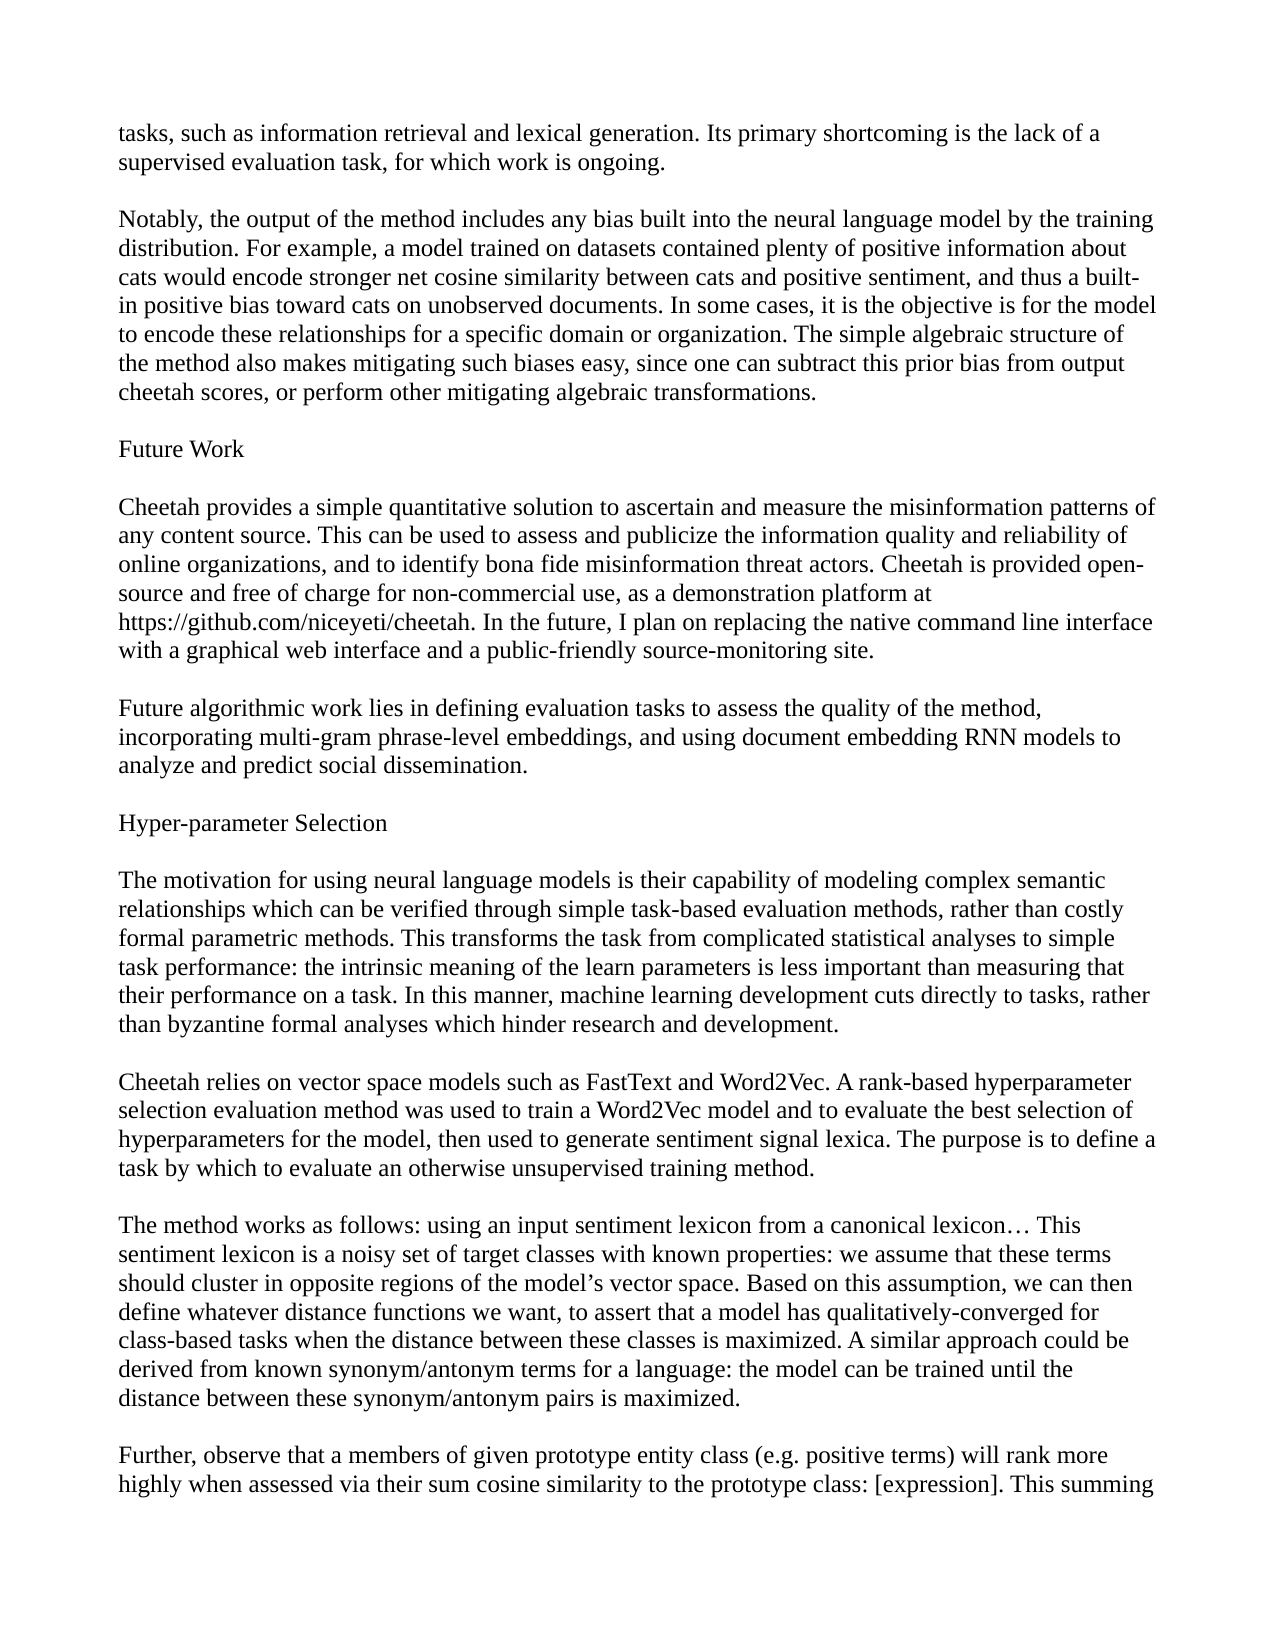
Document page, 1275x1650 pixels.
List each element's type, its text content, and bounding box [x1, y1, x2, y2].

text The motivation for using neural language models is their capability of modeling complex semantic relationships which can be verified through simple task-based evaluation methods, rather than costly formal parametric methods. This transforms the task from complicated statistical analyses to simple task performance: the intrinsic meaning of the learn parameters is less important than measuring that their performance on a task. In this manner, machine learning development cuts directly to tasks, rather than byzantine formal analyses which hinder research and development. [118, 866, 1157, 1038]
text Cheetah relies on vector space models such as FastText and Word2Vec. A rank-based hyperparameter selection evaluation method was used to train a Word2Vec model and to evaluate the best selection of hyperparameters for the model, then used to generate sentiment signal lexica. The purpose is to define a task by which to evaluate an otherwise unsupervised training method. [118, 1067, 1157, 1182]
text Hyper-parameter Selection [118, 808, 1157, 837]
text tasks, such as information retrieval and lexical generation. Its primary shortcoming is the lack of a supervised evaluation task, for which work is ongoing. [118, 118, 1157, 176]
text Cheetah provides a simple quantitative solution to ascertain and measure the misinformation patterns of any content source. This can be used to assess and publicize the information quality and reliability of online organizations, and to identify bona fide misinformation threat actors. Cheetah is provided open-source and free of charge for non-commercial use, as a demonstration platform at https://github.com/niceyeti/cheetah. In the future, I plan on replacing the native command line interface with a graphical web interface and a public-friendly source-monitoring site. [118, 492, 1157, 664]
text Future Work [118, 434, 1157, 463]
text Further, observe that a members of given prototype entity class (e.g. positive terms) will rank more highly when assessed via their sum cosine similarity to the prototype class: [expression]. This summing [118, 1441, 1157, 1498]
text The method works as follows: using an input sentiment lexicon from a canonical lexicon… This sentiment lexicon is a noisy set of target classes with known properties: we assume that these terms should cluster in opposite regions of the model’s vector space. Based on this assumption, we can then define whatever distance functions we want, to assert that a model has qualitatively-converged for class-based tasks when the distance between these classes is maximized. A similar approach could be derived from known synonym/antonym terms for a language: the model can be trained until the distance between these synonym/antonym pairs is maximized. [118, 1211, 1157, 1412]
text Future algorithmic work lies in defining evaluation tasks to assess the quality of the method, incorporating multi-gram phrase-level embeddings, and using document embedding RNN models to analyze and predict social dissemination. [118, 693, 1157, 779]
text Notably, the output of the method includes any bias built into the neural language model by the training distribution. For example, a model trained on datasets contained plenty of positive information about cats would encode stronger net cosine similarity between cats and positive sentiment, and thus a built-in positive bias toward cats on unobserved documents. In some cases, it is the objective is for the model to encode these relationships for a specific domain or organization. The simple algebraic structure of the method also makes mitigating such biases easy, since one can subtract this prior bias from output cheetah scores, or perform other mitigating algebraic transformations. [118, 204, 1157, 406]
